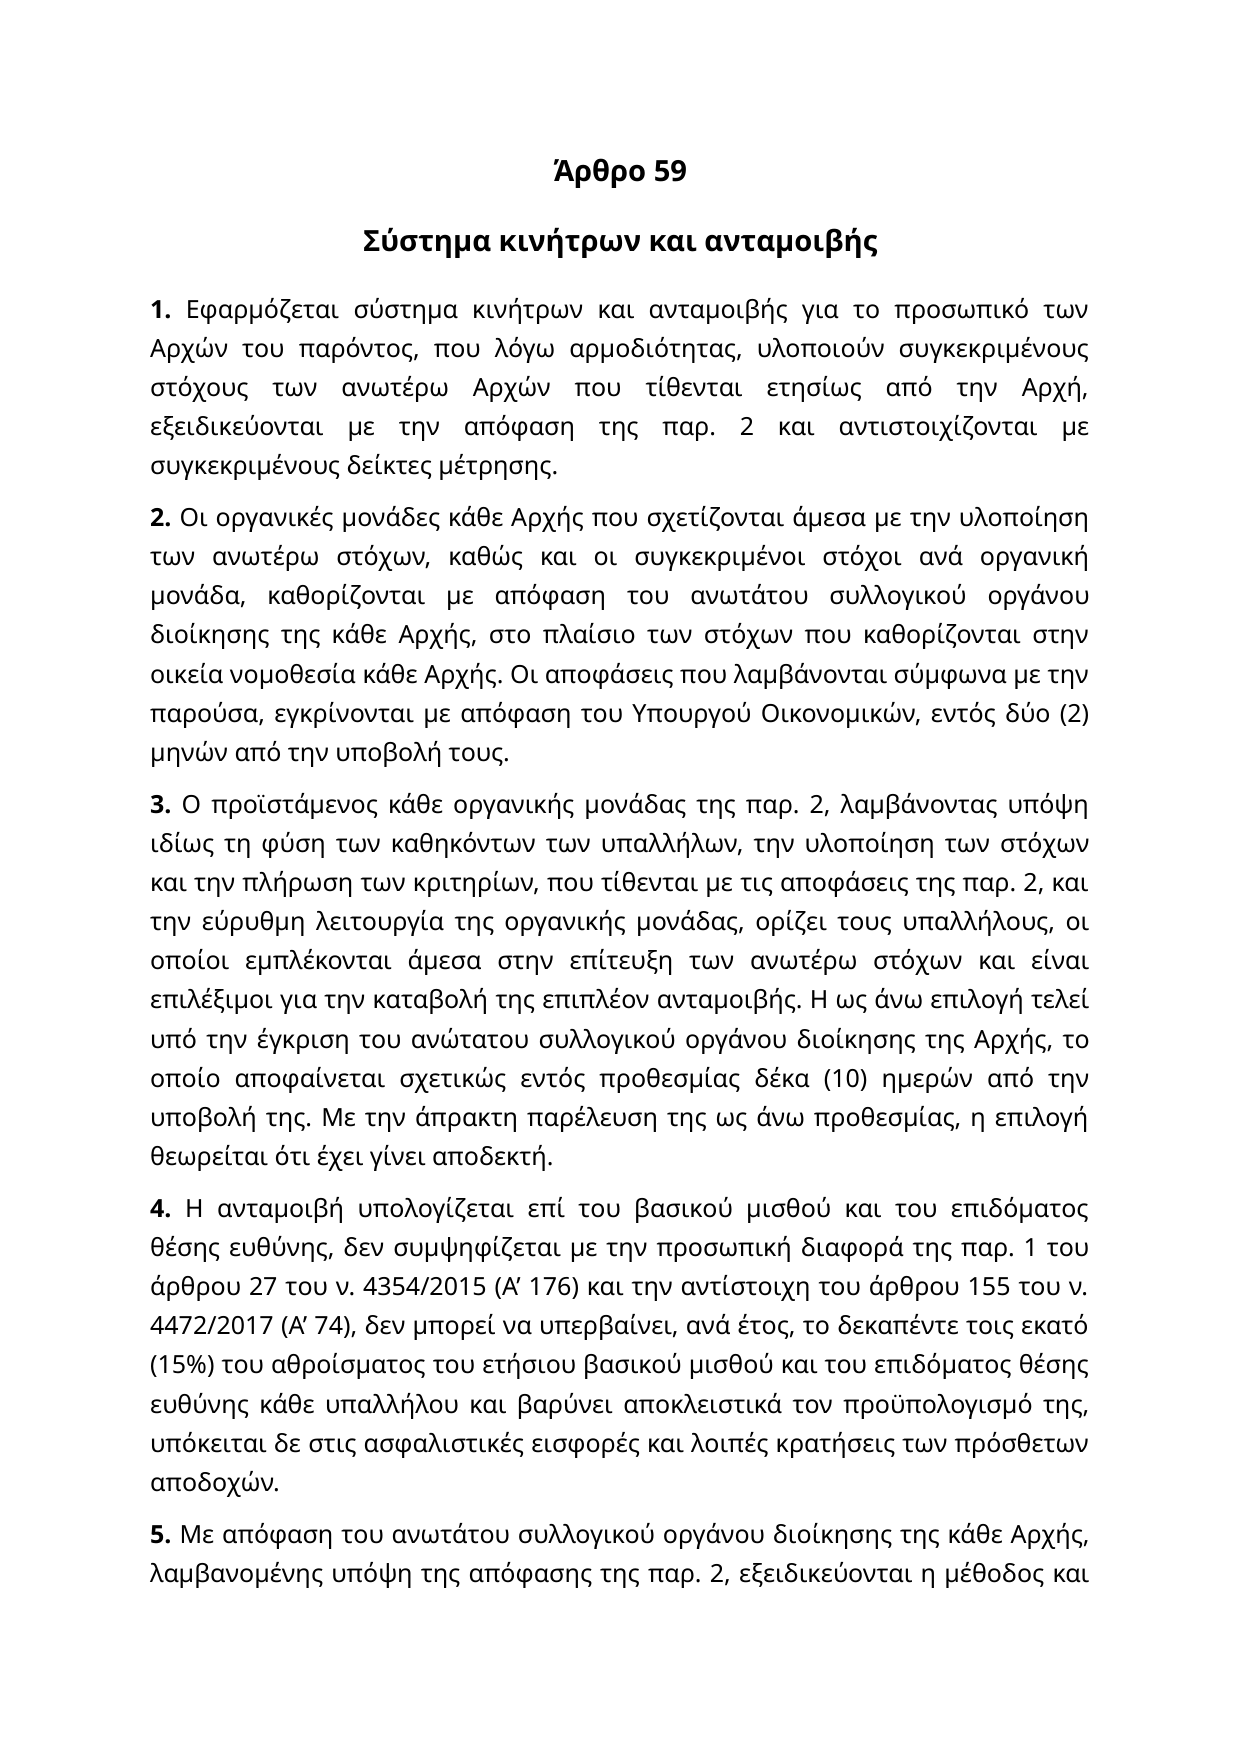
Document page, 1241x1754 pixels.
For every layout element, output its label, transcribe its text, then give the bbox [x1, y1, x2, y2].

text 4. Η ανταμοιβή υπολογίζεται επί του βασικού μισθού και του επιδόματος θέσης ευθύνης, δεν συμψηφίζεται με την προσωπική διαφορά της παρ. 1 του άρθρου 27 του ν. 4354/2015 (Α’ 176) και την αντίστοιχη του άρθρου 155 του ν. 4472/2017 (Α’ 74), δεν μπορεί να υπερβαίνει, ανά έτος, το δεκαπέντε τοις εκατό (15%) του αθροίσματος του ετήσιου βασικού μισθού και του επιδόματος θέσης ευθύνης κάθε υπαλλήλου και βαρύνει αποκλειστικά τον προϋπολογισμό της, υπόκειται δε στις ασφαλιστικές εισφορές και λοιπές κρατήσεις των πρόσθετων αποδοχών. [150, 1190, 1090, 1499]
subtitle Άρθρο 59 [150, 150, 1090, 190]
subtitle Σύστημα κινήτρων και ανταμοιβής [150, 221, 1090, 260]
text 2. Οι οργανικές μονάδες κάθε Αρχής που σχετίζονται άμεσα με την υλοποίηση των ανωτέρω στόχων, καθώς και οι συγκεκριμένοι στόχοι ανά οργανική μονάδα, καθορίζονται με απόφαση του ανωτάτου συλλογικού οργάνου διοίκησης της κάθε Αρχής, στο πλαίσιο των στόχων που καθορίζονται στην οικεία νομοθεσία κάθε Αρχής. Οι αποφάσεις που λαμβάνονται σύμφωνα με την παρούσα, εγκρίνονται με απόφαση του Υπουργού Οικονομικών, εντός δύο (2) μηνών από την υποβολή τους. [150, 499, 1090, 769]
text 3. Ο προϊστάμενος κάθε οργανικής μονάδας της παρ. 2, λαμβάνοντας υπόψη ιδίως τη φύση των καθηκόντων των υπαλλήλων, την υλοποίηση των στόχων και την πλήρωση των κριτηρίων, που τίθενται με τις αποφάσεις της παρ. 2, και την εύρυθμη λειτουργία της οργανικής μονάδας, ορίζει τους υπαλλήλους, οι οποίοι εμπλέκονται άμεσα στην επίτευξη των ανωτέρω στόχων και είναι επιλέξιμοι για την καταβολή της επιπλέον ανταμοιβής. Η ως άνω επιλογή τελεί υπό την έγκριση του ανώτατου συλλογικού οργάνου διοίκησης της Αρχής, το οποίο αποφαίνεται σχετικώς εντός προθεσμίας δέκα (10) ημερών από την υποβολή της. Με την άπρακτη παρέλευση της ως άνω προθεσμίας, η επιλογή θεωρείται ότι έχει γίνει αποδεκτή. [150, 786, 1090, 1173]
text 5. Με απόφαση του ανωτάτου συλλογικού οργάνου διοίκησης της κάθε Αρχής, λαμβανομένης υπόψη της απόφασης της παρ. 2, εξειδικεύονται η μέθοδος και [150, 1516, 1090, 1589]
text 1. Εφαρμόζεται σύστημα κινήτρων και ανταμοιβής για το προσωπικό των Αρχών του παρόντος, που λόγω αρμοδιότητας, υλοποιούν συγκεκριμένους στόχους των ανωτέρω Αρχών που τίθενται ετησίως από την Αρχή, εξειδικεύονται με την απόφαση της παρ. 2 και αντιστοιχίζονται με συγκεκριμένους δείκτες μέτρησης. [150, 291, 1090, 482]
